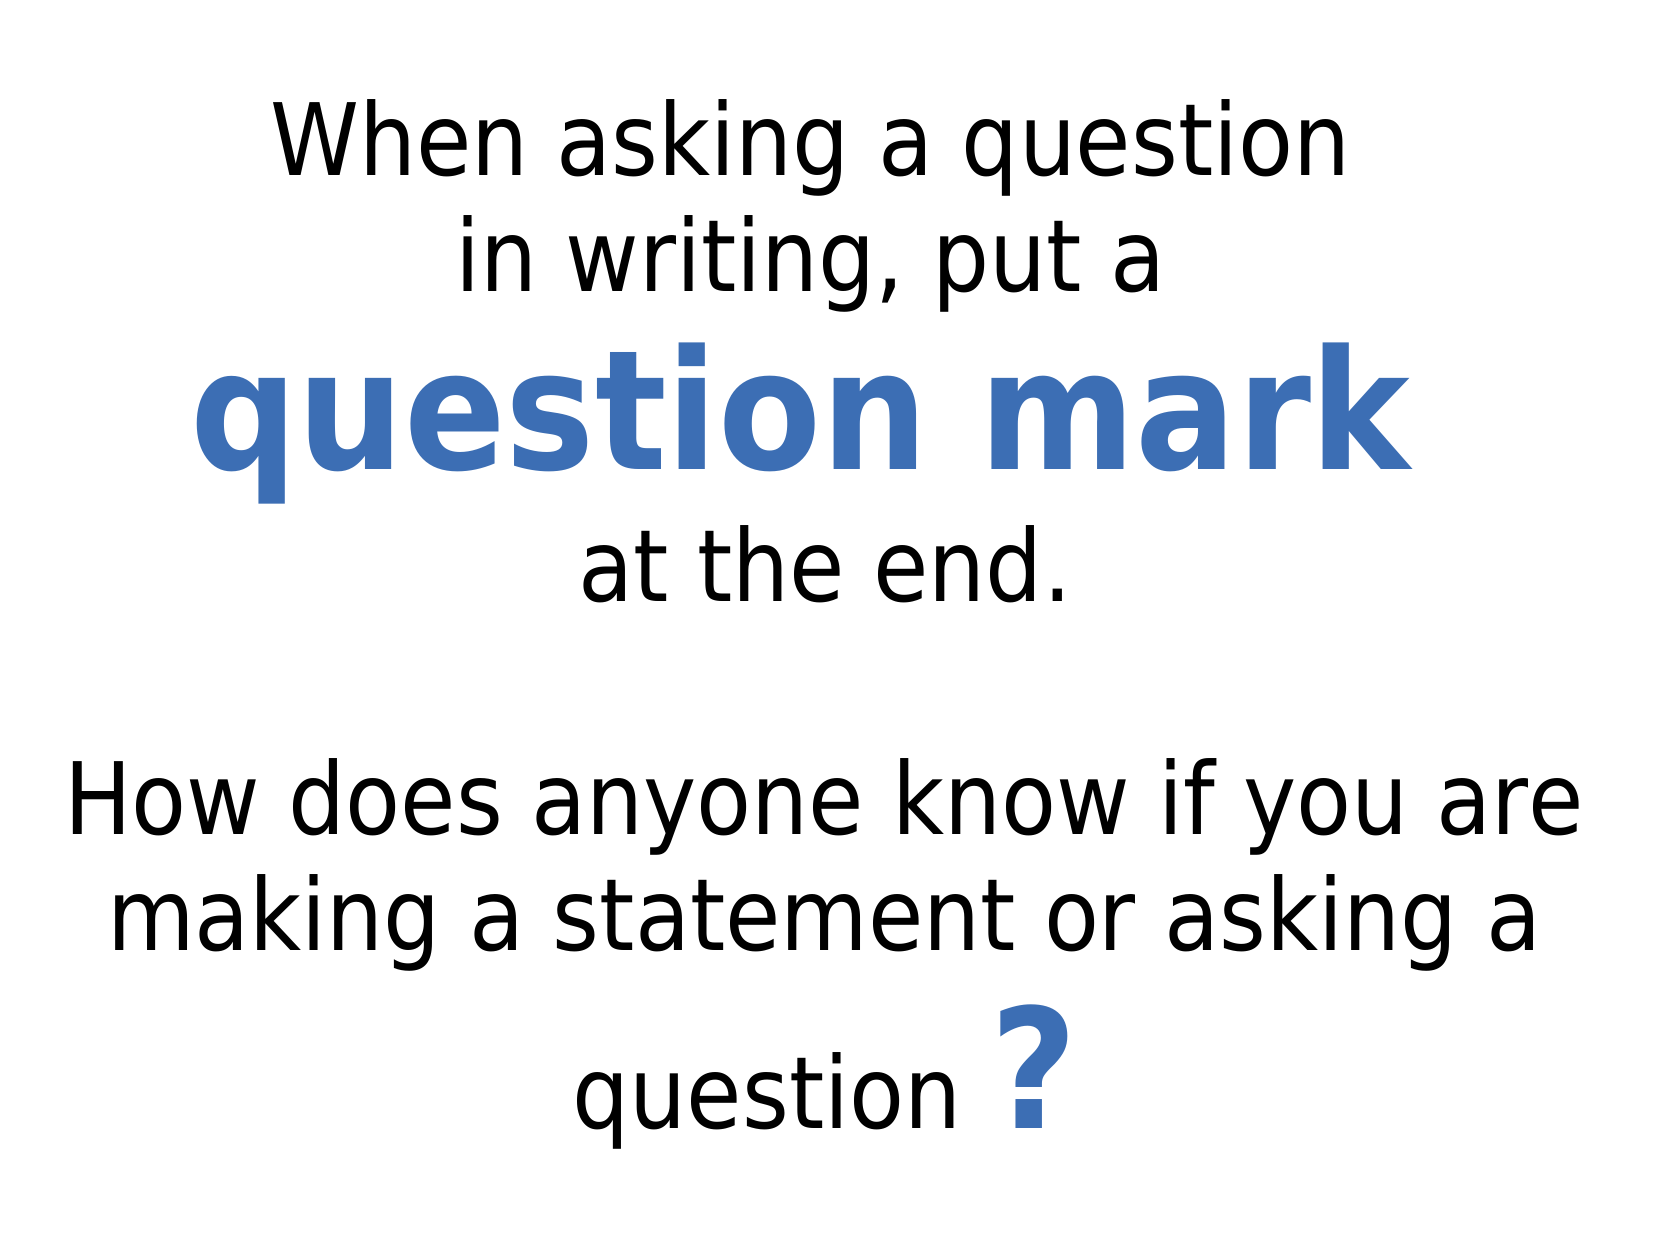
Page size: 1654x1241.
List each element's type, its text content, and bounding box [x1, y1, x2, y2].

text_box When asking a question in writing, put a question mark at the end. How does anyone know if you are making a statement or asking a question ? [37, 75, 1613, 1180]
